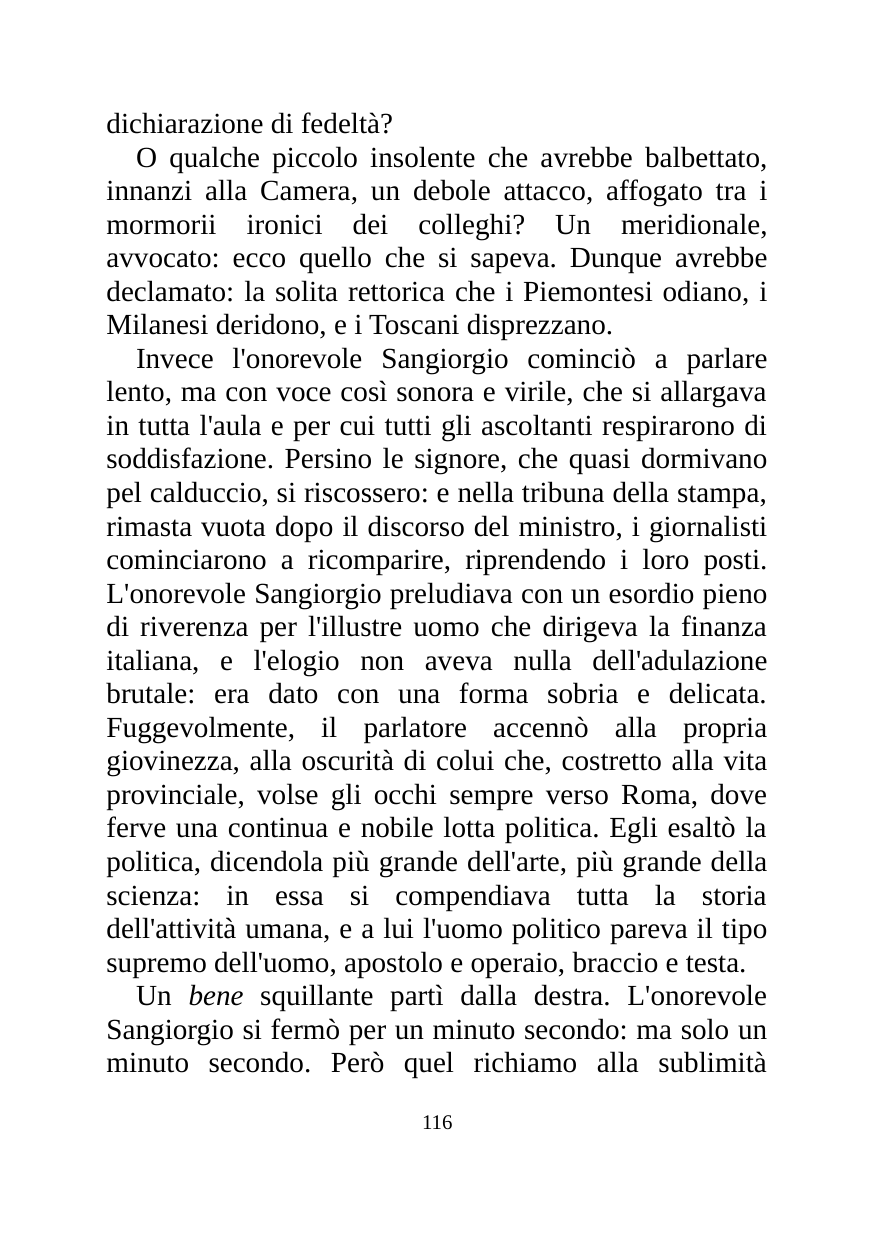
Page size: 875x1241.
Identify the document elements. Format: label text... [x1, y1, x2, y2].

text dichiarazione di fedeltà? [106, 106, 768, 140]
text O qualche piccolo insolente che avrebbe balbettato, innanzi alla Camera, un debole attacco, affogato tra i mormorii ironici dei colleghi? Un meridionale, avvocato: ecco quello che si sapeva. Dunque avrebbe declamato: la solita rettorica che i Piemontesi odiano, i Milanesi deridono, e i Toscani disprezzano. [106, 140, 768, 341]
text Invece l'onorevole Sangiorgio cominciò a parlare lento, ma con voce così sonora e virile, che si allargava in tutta l'aula e per cui tutti gli ascoltanti respirarono di soddisfazione. Persino le signore, che quasi dormivano pel calduccio, si riscossero: e nella tribuna della stampa, rimasta vuota dopo il discorso del ministro, i giornalisti cominciarono a ricomparire, riprendendo i loro posti. L'onorevole Sangiorgio preludiava con un esordio pieno di riverenza per l'illustre uomo che dirigeva la finanza italiana, e l'elogio non aveva nulla dell'adulazione brutale: era dato con una forma sobria e delicata. Fuggevolmente, il parlatore accennò alla propria giovinezza, alla oscurità di colui che, costretto alla vita provinciale, volse gli occhi sempre verso Roma, dove ferve una continua e nobile lotta politica. Egli esaltò la politica, dicendola più grande dell'arte, più grande della scienza: in essa si compendiava tutta la storia dell'attività umana, e a lui l'uomo politico pareva il tipo supremo dell'uomo, apostolo e operaio, braccio e testa. [106, 341, 768, 978]
text Un bene squillante partì dalla destra. L'onorevole Sangiorgio si fermò per un minuto secondo: ma solo un minuto secondo. Però quel richiamo alla sublimità [106, 978, 768, 1079]
